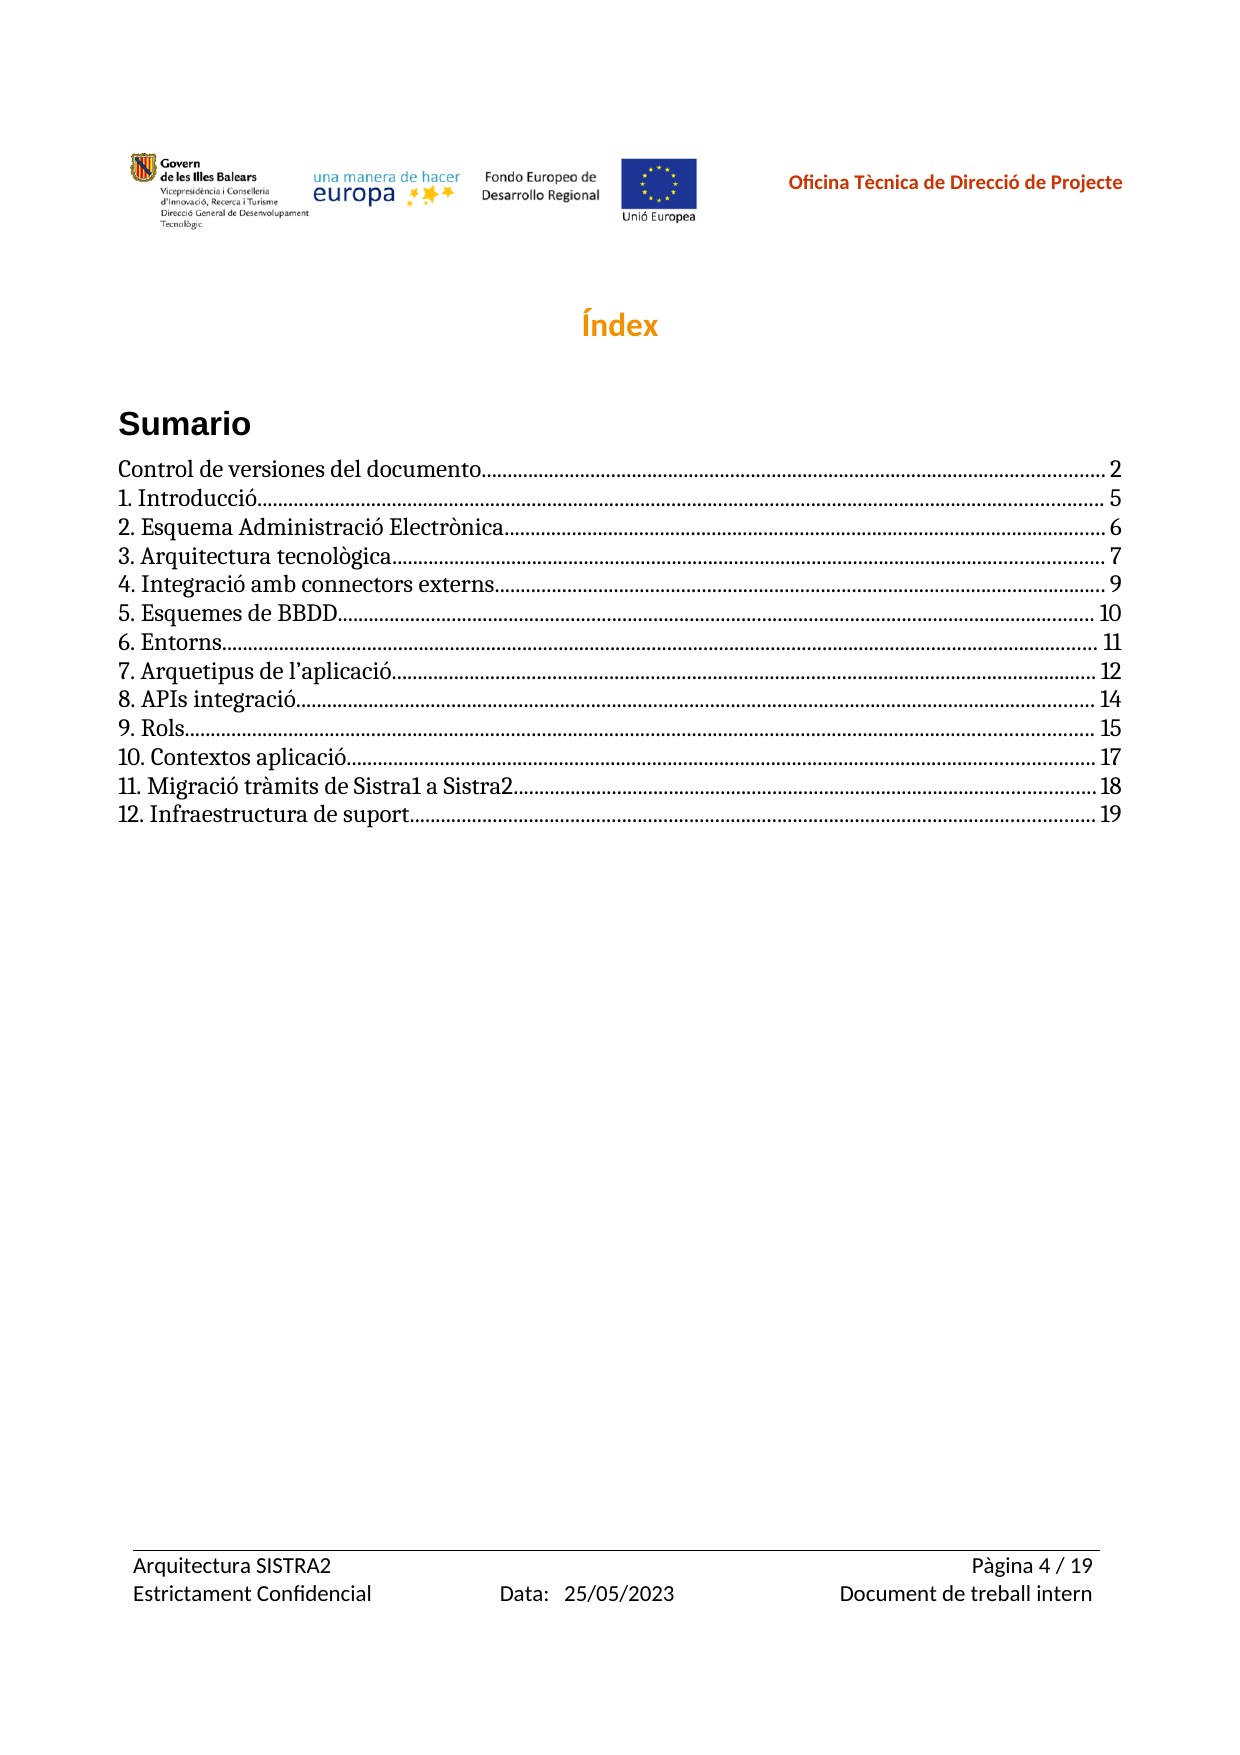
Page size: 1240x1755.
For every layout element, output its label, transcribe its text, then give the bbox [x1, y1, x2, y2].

text 6. Entorns 11 [118, 628, 1121, 657]
text Índex [118, 304, 1121, 345]
picture [130, 152, 699, 230]
text 11. Migració tràmits de Sistra1 a Sistra2 18 [118, 772, 1121, 800]
subtitle Sumario [118, 404, 1121, 443]
text 8. APIs integració 14 [118, 685, 1121, 714]
text 9. Rols 15 [118, 714, 1121, 743]
text 10. Contextos aplicació 17 [118, 743, 1121, 772]
text 2. Esquema Administració Electrònica 6 [118, 513, 1121, 542]
text 1. Introducció 5 [118, 484, 1121, 513]
text 5. Esquemes de BBDD 10 [118, 599, 1121, 628]
text Control de versiones del documento 2 [118, 455, 1121, 484]
text 3. Arquitectura tecnològica 7 [118, 542, 1121, 570]
text 7. Arquetipus de l’aplicació 12 [118, 657, 1121, 685]
text 12. Infraestructura de suport 19 [118, 800, 1121, 829]
text 4. Integració amb connectors externs 9 [118, 570, 1121, 599]
